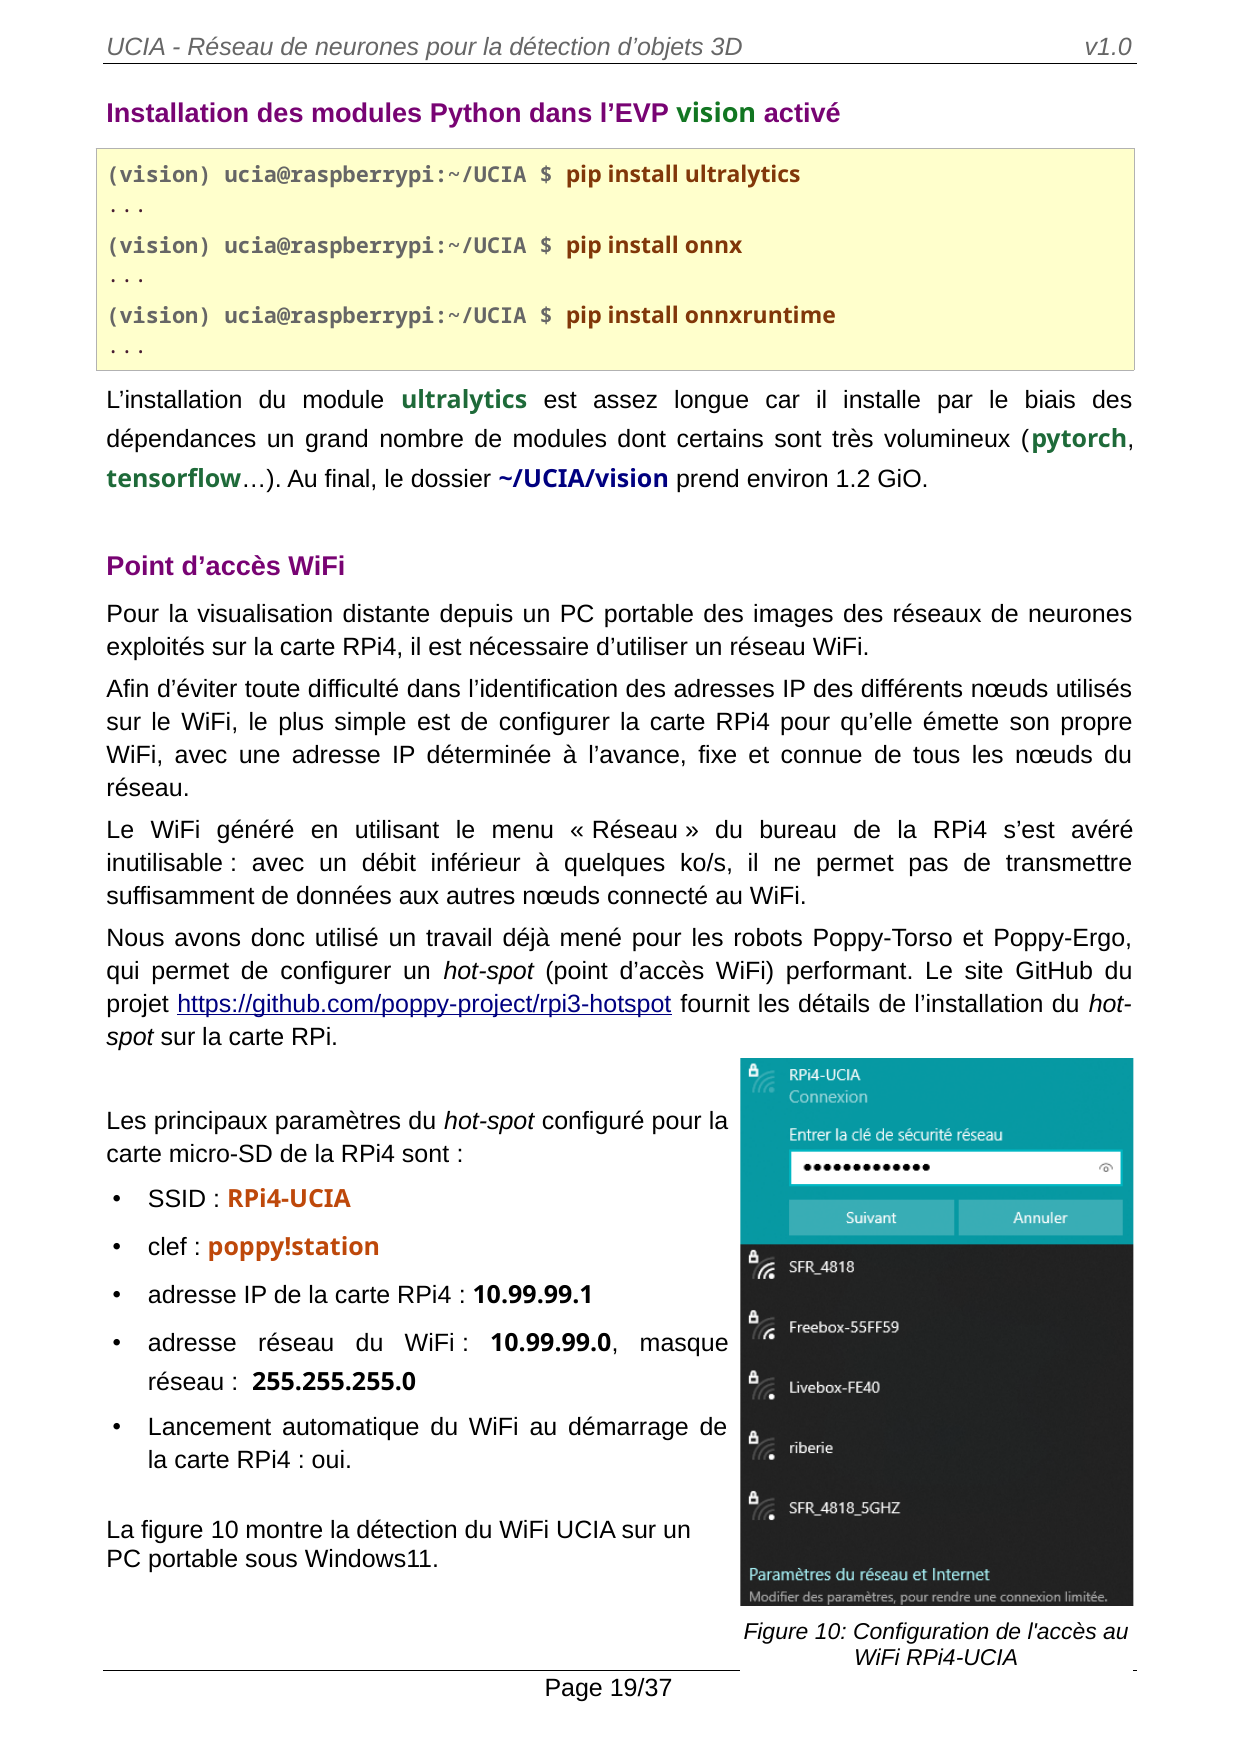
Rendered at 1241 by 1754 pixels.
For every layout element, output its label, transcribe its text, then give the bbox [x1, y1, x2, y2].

list adresse IP de la carte RPi4 : 10.99.99.1 [112, 1277, 740, 1311]
text (vision) ucia@raspberrypi:~/UCIA $ pip install onnxruntime ... [97, 290, 1134, 370]
text Pour la visualisation distante depuis un PC portable des images des réseaux de neurones exploités sur la carte RPi4, il est nécessaire d’utiliser un réseau WiFi. [106, 599, 1134, 661]
text (vision) ucia@raspberrypi:~/UCIA $ pip install onnx ... [97, 219, 1134, 289]
text Les principaux paramètres du hot-spot configuré pour la carte micro-SD de la RPi4 sont : [106, 1106, 740, 1167]
text (vision) ucia@raspberrypi:~/UCIA $ pip install ultralytics ... [97, 149, 1134, 218]
subtitle Point d’accès WiFi [106, 550, 1134, 581]
text La figure 10 montre la détection du WiFi UCIA sur un PC portable sous Windows11. [106, 1516, 740, 1573]
text Le WiFi généré en utilisant le menu « Réseau » du bureau de la RPi4 s’est avéré inutilisable : avec un débit inférieur à quelques ko/s, il ne permet pas de transmettre suffisamment de données aux autres nœuds connecté au WiFi. [106, 815, 1134, 910]
list adresse réseau du WiFi : 10.99.99.0, masque réseau : 255.255.255.0 [112, 1324, 740, 1398]
subtitle Installation des modules Python dans l’EVP vision activé [106, 94, 1134, 131]
text Figure 10: Configuration de l'accès au WiFi RPi4-UCIA [740, 1606, 1133, 1671]
text Afin d’éviter toute difficulté dans l’identification des adresses IP des différents nœuds utilisés sur le WiFi, le plus simple est de configurer la carte RPi4 pour qu’elle émette son propre WiFi, avec une adresse IP déterminée à l’avance, fixe et connue de tous les nœuds du réseau. [106, 674, 1134, 802]
text L’installation du module ultralytics est assez longue car il installe par le biais des dépendances un grand nombre de modules dont certains sont très volumineux (pytorch, tensorflow…). Au final, le dossier ~/UCIA/vision prend environ 1.2 GiO. [106, 382, 1134, 494]
list clef : poppy!station [112, 1228, 740, 1263]
picture [740, 1058, 1134, 1606]
list SSID : RPi4-UCIA [112, 1181, 740, 1214]
text Nous avons donc utilisé un travail déjà mené pour les robots Poppy-Torso et Poppy-Ergo, qui permet de configurer un hot-spot (point d’accès WiFi) performant. Le site GitHub du projet https://github.com/poppy-project/rpi3-hotspot fournit les détails de l’installation du hot-spot sur la carte RPi. [106, 923, 1134, 1058]
list Lancement automatique du WiFi au démarrage de la carte RPi4 : oui. [112, 1412, 740, 1474]
